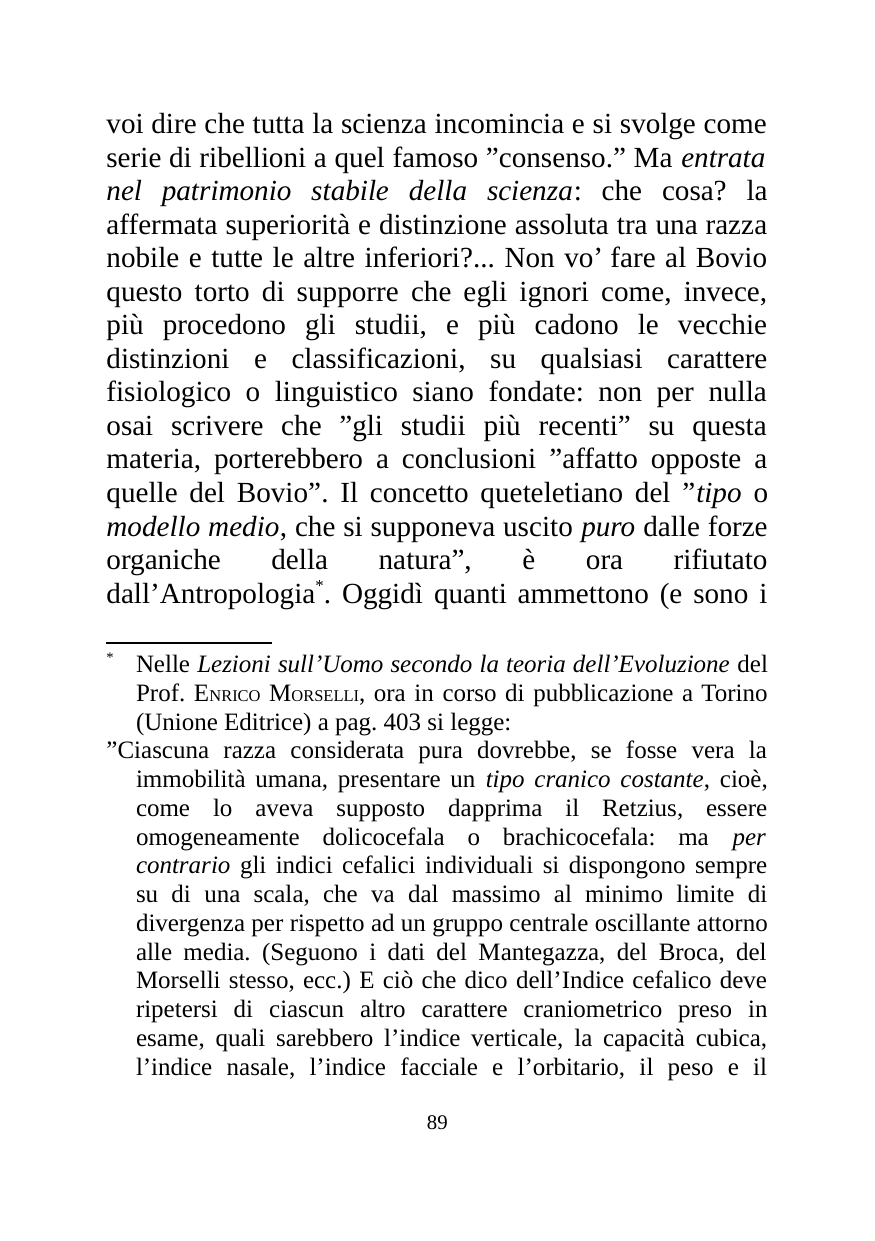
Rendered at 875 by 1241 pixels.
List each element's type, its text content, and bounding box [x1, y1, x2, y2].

text voi dire che tutta la scienza incomincia e si svolge come serie di ribellioni a quel famoso ”consenso.” Ma entrata nel patrimonio stabile della scienza: che cosa? la affermata superiorità e distinzione assoluta tra una razza nobile e tutte le altre inferiori?... Non vo’ fare al Bovio questo torto di supporre che egli ignori come, invece, più procedono gli studii, e più cadono le vecchie distinzioni e classificazioni, su qualsiasi carattere fisiologico o linguistico siano fondate: non per nulla osai scrivere che ”gli studii più recenti” su questa materia, porterebbero a conclusioni ”affatto opposte a quelle del Bovio”. Il concetto queteletiano del ”tipo o modello medio, che si supponeva uscito puro dalle forze organiche della natura”, è ora rifiutato dall’Antropologia. Oggidì quanti ammettono (e sono i [106, 106, 768, 609]
text ”Ciascuna razza considerata pura dovrebbe, se fosse vera la immobilità umana, presentare un tipo cranico costante, cioè, come lo aveva supposto dapprima il Retzius, essere omogeneamente dolicocefala o brachicocefala: ma per contrario gli indici cefalici individuali si dispongono sempre su di una scala, che va dal massimo al minimo limite di divergenza per rispetto ad un gruppo centrale oscillante attorno alle media. (Seguono i dati del Mantegazza, del Broca, del Morselli stesso, ecc.) E ciò che dico dell’Indice cefalico deve ripetersi di ciascun altro carattere craniometrico preso in esame, quali sarebbero l’indice verticale, la capacità cubica, l’indice nasale, l’indice facciale e l’orbitario, il peso e il [106, 735, 768, 1080]
text Nelle Lezioni sull’Uomo secondo la teoria dell’Evoluzione del Prof. Enrico Morselli, ora in corso di pubblicazione a Torino (Unione Editrice) a pag. 403 si legge: [106, 649, 768, 735]
